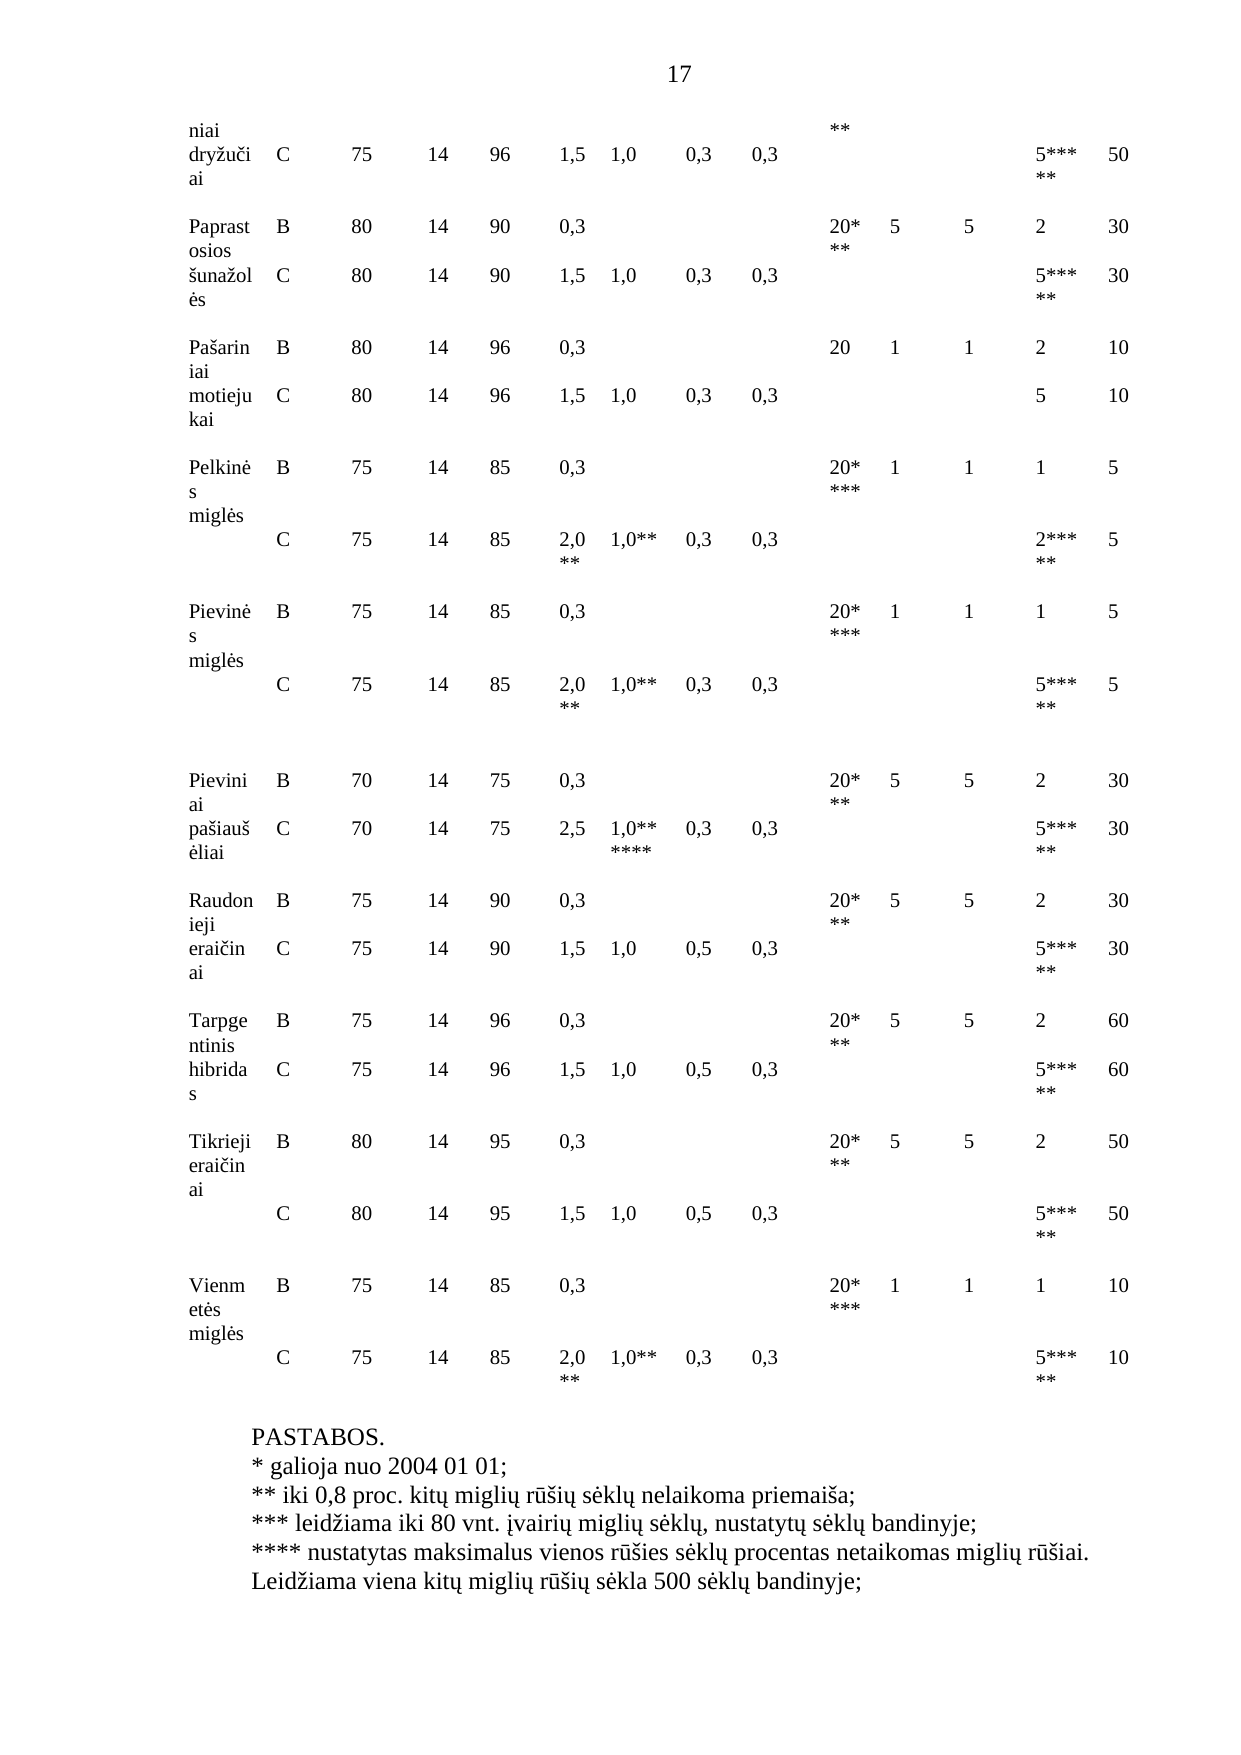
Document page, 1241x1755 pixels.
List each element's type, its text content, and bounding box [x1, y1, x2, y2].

table_cell 5 [1097, 455, 1176, 527]
table_cell [478, 720, 548, 744]
table_cell [878, 936, 952, 984]
table_cell [1024, 1249, 1097, 1273]
table_cell [674, 311, 740, 335]
table_cell [953, 1057, 1024, 1105]
table_cell [1024, 720, 1097, 744]
table_cell 14 [416, 1129, 478, 1201]
table_cell [1176, 335, 1181, 383]
table_cell [478, 431, 548, 455]
table_cell [953, 118, 1024, 142]
table_cell [548, 431, 599, 455]
table_cell 14 [416, 527, 478, 575]
table_cell [1176, 1249, 1181, 1273]
table_cell 2 [1024, 768, 1097, 816]
table_cell [878, 311, 952, 335]
table_cell [340, 720, 416, 744]
table_cell 1,5 [548, 1057, 599, 1105]
table_cell [548, 190, 599, 214]
table_cell [740, 575, 818, 599]
table_cell 0,3 [548, 1273, 599, 1345]
table_cell 1,5 [548, 936, 599, 984]
table_cell [1176, 311, 1181, 335]
table_cell [818, 263, 878, 311]
table_cell 1 [1024, 599, 1097, 672]
table_cell 75 [340, 527, 416, 575]
table_cell [878, 864, 952, 888]
table_cell 85 [478, 672, 548, 720]
table_cell [1176, 1273, 1181, 1345]
table_cell 14 [416, 263, 478, 311]
table_cell [740, 1105, 818, 1129]
table_cell 14 [416, 335, 478, 383]
table_cell [740, 720, 818, 744]
table_cell [818, 431, 878, 455]
table_cell 5***** [1024, 1057, 1097, 1105]
table_cell 90 [478, 263, 548, 311]
table_cell [1097, 984, 1176, 1008]
table_cell 14 [416, 214, 478, 262]
table_cell [177, 311, 265, 335]
table_cell 5 [953, 1009, 1024, 1057]
table_cell [1176, 118, 1181, 142]
table_cell [1024, 575, 1097, 599]
table_cell [340, 1105, 416, 1129]
table_cell B [265, 214, 340, 262]
table_cell 80 [340, 1201, 416, 1249]
table_cell 75 [340, 1057, 416, 1105]
table_cell 5***** [1024, 142, 1097, 190]
table_cell 5 [953, 214, 1024, 262]
table_cell C [265, 263, 340, 311]
table_cell B [265, 599, 340, 672]
table_cell [1176, 1201, 1181, 1249]
table_cell 85 [478, 455, 548, 527]
table_cell 0,3 [674, 383, 740, 431]
table_cell 60 [1097, 1009, 1176, 1057]
table_cell 0,3 [674, 263, 740, 311]
table_cell [177, 1105, 265, 1129]
table_cell 1,5 [548, 142, 599, 190]
table_cell 10 [1097, 1345, 1176, 1393]
table_cell [1024, 984, 1097, 1008]
table_cell C [265, 383, 340, 431]
table_cell [177, 720, 265, 744]
table_cell 1,0****** [599, 816, 674, 864]
table_cell [953, 527, 1024, 575]
table_cell [548, 864, 599, 888]
table_cell Pieviniai [177, 768, 265, 816]
table_cell [1097, 720, 1176, 744]
table_cell [818, 720, 878, 744]
table_cell [1097, 1105, 1176, 1129]
table_cell [1176, 1057, 1181, 1105]
table_cell [674, 768, 740, 816]
table_cell [674, 984, 740, 1008]
table_cell [1176, 214, 1181, 262]
table_cell 96 [478, 335, 548, 383]
table_cell B [265, 1273, 340, 1345]
table_cell 80 [340, 214, 416, 262]
table_cell [740, 1273, 818, 1345]
table_cell B [265, 768, 340, 816]
table_cell 10 [1097, 1273, 1176, 1345]
table_cell 14 [416, 768, 478, 816]
table_cell [740, 311, 818, 335]
table_cell 30 [1097, 936, 1176, 984]
table_cell [1024, 744, 1097, 768]
table_cell [953, 142, 1024, 190]
table_cell [340, 744, 416, 768]
table_cell 5***** [1024, 263, 1097, 311]
table_cell [177, 672, 265, 720]
table_cell 0,3 [740, 1057, 818, 1105]
table_cell [416, 720, 478, 744]
table_cell [1176, 142, 1181, 190]
table_cell [416, 575, 478, 599]
table_cell 0,3 [740, 816, 818, 864]
table_cell [265, 575, 340, 599]
table_cell [740, 888, 818, 936]
table_cell [340, 431, 416, 455]
table_cell [740, 431, 818, 455]
table_cell 0,3 [548, 214, 599, 262]
table_cell [478, 744, 548, 768]
table_cell 10 [1097, 383, 1176, 431]
table_cell [599, 888, 674, 936]
table_cell 70 [340, 816, 416, 864]
table_cell [548, 1249, 599, 1273]
table_cell 1 [878, 335, 952, 383]
table_cell [1176, 431, 1181, 455]
table_cell 1,0** [599, 1345, 674, 1393]
table_cell [740, 1009, 818, 1057]
table_cell 20**** [818, 599, 878, 672]
table_cell [478, 984, 548, 1008]
table_cell [599, 575, 674, 599]
table_cell [674, 720, 740, 744]
table_cell [1176, 527, 1181, 575]
table_cell [265, 1249, 340, 1273]
table_cell [818, 190, 878, 214]
table_cell niai [177, 118, 265, 142]
table_cell [1176, 599, 1181, 672]
table_cell C [265, 1345, 340, 1393]
table_cell [1024, 1105, 1097, 1129]
table_cell 1,0 [599, 1201, 674, 1249]
table_cell [818, 1201, 878, 1249]
table_cell B [265, 1009, 340, 1057]
table_cell [740, 984, 818, 1008]
table_cell [674, 118, 740, 142]
table_cell dryžučiai [177, 142, 265, 190]
table_cell 0,3 [548, 599, 599, 672]
table_cell Vienmetės miglės [177, 1273, 265, 1345]
table_cell 5 [878, 888, 952, 936]
table_cell [818, 744, 878, 768]
table_cell [265, 431, 340, 455]
table_cell [265, 190, 340, 214]
table_cell [740, 744, 818, 768]
table_cell [416, 744, 478, 768]
table_cell [953, 190, 1024, 214]
table_cell [740, 214, 818, 262]
table_cell 0,5 [674, 936, 740, 984]
table_cell 80 [340, 263, 416, 311]
table_cell [599, 1249, 674, 1273]
table_cell 90 [478, 888, 548, 936]
table_cell 5 [953, 888, 1024, 936]
table_cell [878, 527, 952, 575]
table_cell [818, 142, 878, 190]
table_cell [1176, 1345, 1181, 1393]
table_cell 1 [953, 455, 1024, 527]
table_cell [478, 118, 548, 142]
table_cell [265, 311, 340, 335]
table_cell B [265, 888, 340, 936]
table_cell [818, 527, 878, 575]
table_cell [599, 1129, 674, 1201]
table_cell 0,3 [548, 335, 599, 383]
table_cell 20**** [818, 455, 878, 527]
table_cell [478, 311, 548, 335]
table_cell [953, 744, 1024, 768]
table_cell [177, 431, 265, 455]
table_cell [674, 599, 740, 672]
table_cell 20*** [818, 1129, 878, 1201]
table_cell [265, 1105, 340, 1129]
table_cell 30 [1097, 888, 1176, 936]
table_cell [177, 984, 265, 1008]
table_cell 14 [416, 1009, 478, 1057]
table_cell 14 [416, 455, 478, 527]
table_cell 95 [478, 1201, 548, 1249]
table_cell [953, 1345, 1024, 1393]
table_cell [1176, 263, 1181, 311]
table_cell [177, 575, 265, 599]
table_cell B [265, 455, 340, 527]
table_cell Tikrieji eraičinai [177, 1129, 265, 1201]
table_cell 1,0 [599, 1057, 674, 1105]
table_cell [177, 864, 265, 888]
table_cell 0,3 [548, 1129, 599, 1201]
table_cell [953, 431, 1024, 455]
table_cell 14 [416, 142, 478, 190]
table_cell [1097, 744, 1176, 768]
table_cell 0,3 [674, 672, 740, 720]
table_cell 5 [1097, 599, 1176, 672]
table_cell [416, 118, 478, 142]
table_cell Tarpgentinis [177, 1009, 265, 1057]
table_cell [599, 744, 674, 768]
table_cell eraičinai [177, 936, 265, 984]
table_cell 1,0 [599, 263, 674, 311]
table_cell 75 [340, 1009, 416, 1057]
table_cell [265, 118, 340, 142]
table_cell [548, 1105, 599, 1129]
table_cell [599, 118, 674, 142]
table_cell 0,3 [740, 936, 818, 984]
table_cell [548, 744, 599, 768]
table_cell [177, 190, 265, 214]
table_cell [1176, 1129, 1181, 1201]
table_cell [548, 311, 599, 335]
table_cell 50 [1097, 1129, 1176, 1201]
table_cell [1176, 1105, 1181, 1129]
table_cell [674, 335, 740, 383]
table_cell 2,0** [548, 527, 599, 575]
table_cell 30 [1097, 768, 1176, 816]
table_cell [674, 575, 740, 599]
table_cell 85 [478, 527, 548, 575]
table_cell [478, 864, 548, 888]
table_cell [1097, 118, 1176, 142]
table_cell 96 [478, 1009, 548, 1057]
table_cell 10 [1097, 335, 1176, 383]
table_cell [478, 1105, 548, 1129]
table_cell [599, 1009, 674, 1057]
table_cell [1024, 311, 1097, 335]
table_cell [416, 311, 478, 335]
table_cell [674, 1105, 740, 1129]
table_cell [1176, 575, 1181, 599]
table_cell [177, 1249, 265, 1273]
table_cell [878, 816, 952, 864]
table_cell [953, 984, 1024, 1008]
table_cell 75 [340, 455, 416, 527]
table_cell hibridas [177, 1057, 265, 1105]
table_cell 2***** [1024, 527, 1097, 575]
table_cell 5***** [1024, 1345, 1097, 1393]
table_cell [1176, 720, 1181, 744]
table_cell [599, 190, 674, 214]
table_cell [953, 936, 1024, 984]
table_cell [416, 190, 478, 214]
table_cell 2 [1024, 888, 1097, 936]
table_cell [953, 816, 1024, 864]
table_cell [1176, 816, 1181, 864]
table_cell ** [818, 118, 878, 142]
table_cell 1 [1024, 1273, 1097, 1345]
table_cell 1,0 [599, 383, 674, 431]
table_cell [599, 599, 674, 672]
table_cell 0,3 [674, 527, 740, 575]
table_cell 1 [878, 1273, 952, 1345]
table_cell C [265, 1057, 340, 1105]
table_cell 5 [878, 768, 952, 816]
table_cell [340, 864, 416, 888]
text **** nustatytas maksimalus vienos rūšies sėklų procentas netaikomas miglių rūšiai. [177, 1537, 1181, 1566]
table_cell 14 [416, 599, 478, 672]
table_cell 1,0** [599, 527, 674, 575]
table_cell Raudonieji [177, 888, 265, 936]
table_cell 50 [1097, 142, 1176, 190]
table_cell [548, 575, 599, 599]
table_cell 0,3 [740, 1345, 818, 1393]
table_cell 14 [416, 383, 478, 431]
table_cell [674, 431, 740, 455]
table_cell 85 [478, 1273, 548, 1345]
table_cell C [265, 816, 340, 864]
table_cell [548, 720, 599, 744]
table_cell 0,3 [740, 1201, 818, 1249]
table_cell [740, 335, 818, 383]
table_cell C [265, 936, 340, 984]
table_cell 2 [1024, 214, 1097, 262]
table_cell [878, 383, 952, 431]
text ** iki 0,8 proc. kitų miglių rūšių sėklų nelaikoma priemaiša; [177, 1480, 1181, 1508]
table_cell 2,0** [548, 1345, 599, 1393]
table_cell 96 [478, 142, 548, 190]
table_cell 75 [340, 142, 416, 190]
table_cell 1,5 [548, 263, 599, 311]
table_cell [878, 1345, 952, 1393]
table_cell 75 [340, 599, 416, 672]
table_cell 14 [416, 888, 478, 936]
table_cell 20*** [818, 768, 878, 816]
table_cell [1176, 455, 1181, 527]
table_cell 5 [878, 1009, 952, 1057]
table_cell 1,0** [599, 672, 674, 720]
table_cell [416, 1105, 478, 1129]
table_cell 75 [478, 768, 548, 816]
table_cell 1,5 [548, 1201, 599, 1249]
table_cell [416, 1249, 478, 1273]
table_cell [1097, 311, 1176, 335]
table_cell [1176, 383, 1181, 431]
table_cell [599, 431, 674, 455]
table_cell 30 [1097, 816, 1176, 864]
table_cell [953, 1105, 1024, 1129]
table_cell [878, 984, 952, 1008]
table_cell 96 [478, 383, 548, 431]
table_cell [818, 1105, 878, 1129]
table_cell [1024, 431, 1097, 455]
table_cell 50 [1097, 1201, 1176, 1249]
table_cell [878, 575, 952, 599]
table_cell 14 [416, 1201, 478, 1249]
table_cell 2,0** [548, 672, 599, 720]
table_cell 14 [416, 816, 478, 864]
table_cell [265, 744, 340, 768]
table_cell [818, 936, 878, 984]
table_cell [674, 744, 740, 768]
table_cell [1176, 888, 1181, 936]
table_cell 75 [340, 1273, 416, 1345]
text * galioja nuo 2004 01 01; [177, 1451, 1181, 1480]
table_cell [878, 744, 952, 768]
table_cell 1 [953, 599, 1024, 672]
table_cell 5***** [1024, 672, 1097, 720]
table_cell [599, 455, 674, 527]
table_cell C [265, 1201, 340, 1249]
text *** leidžiama iki 80 vnt. įvairių miglių sėklų, nustatytų sėklų bandinyje; [177, 1508, 1181, 1537]
table_cell [878, 1105, 952, 1129]
table_cell [1024, 118, 1097, 142]
table_cell 5 [1097, 527, 1176, 575]
table_cell [599, 335, 674, 383]
table_cell 20 [818, 335, 878, 383]
table_cell 1 [878, 455, 952, 527]
table_cell 2 [1024, 335, 1097, 383]
table_cell [1176, 768, 1181, 816]
table_cell [1097, 575, 1176, 599]
table_cell [674, 1009, 740, 1057]
table_cell 5***** [1024, 936, 1097, 984]
table_cell [818, 864, 878, 888]
table_cell [674, 888, 740, 936]
table_cell Pelkinės miglės [177, 455, 265, 527]
table_cell 5 [1097, 672, 1176, 720]
table_cell [599, 984, 674, 1008]
table_cell 60 [1097, 1057, 1176, 1105]
table_cell [416, 984, 478, 1008]
table_cell [818, 984, 878, 1008]
table_cell 0,3 [740, 383, 818, 431]
table_cell [878, 720, 952, 744]
table_cell [878, 1201, 952, 1249]
table_cell 5***** [1024, 1201, 1097, 1249]
table_cell [1176, 936, 1181, 984]
table_cell [740, 190, 818, 214]
table_cell [177, 1201, 265, 1249]
table_cell 5 [1024, 383, 1097, 431]
table_cell [1176, 1009, 1181, 1057]
table_cell 75 [340, 888, 416, 936]
table_cell 14 [416, 1273, 478, 1345]
table_cell [340, 1249, 416, 1273]
table_cell 14 [416, 936, 478, 984]
table_cell [818, 575, 878, 599]
table_cell 80 [340, 383, 416, 431]
table_cell 5 [953, 1129, 1024, 1201]
table_cell [1176, 984, 1181, 1008]
table_cell [599, 768, 674, 816]
table_cell 0,3 [548, 455, 599, 527]
table_cell 1,5 [548, 383, 599, 431]
table_cell [265, 864, 340, 888]
table_cell [818, 383, 878, 431]
table_cell 1 [953, 1273, 1024, 1345]
table_cell [340, 984, 416, 1008]
table_cell [340, 190, 416, 214]
table_cell [478, 1249, 548, 1273]
table_cell 70 [340, 768, 416, 816]
table_cell 30 [1097, 263, 1176, 311]
table_cell [953, 263, 1024, 311]
table_cell 1,0 [599, 936, 674, 984]
table_cell [878, 1249, 952, 1273]
table_cell 5***** [1024, 816, 1097, 864]
table_cell [674, 214, 740, 262]
table_cell 90 [478, 214, 548, 262]
table_cell [599, 311, 674, 335]
text Leidžiama viena kitų miglių rūšių sėkla 500 sėklų bandinyje; [177, 1566, 1181, 1595]
table_cell [740, 864, 818, 888]
table_cell 75 [478, 816, 548, 864]
table_cell [674, 1249, 740, 1273]
text PASTABOS. [177, 1422, 1181, 1451]
table_cell [340, 575, 416, 599]
table_cell šunažolės [177, 263, 265, 311]
table_cell [177, 744, 265, 768]
table_cell [1176, 864, 1181, 888]
table_cell [953, 720, 1024, 744]
table_cell motiejukai [177, 383, 265, 431]
table_cell 1 [953, 335, 1024, 383]
table_cell 20*** [818, 214, 878, 262]
table_cell [1176, 744, 1181, 768]
table_cell [953, 672, 1024, 720]
table_cell 75 [340, 936, 416, 984]
table_cell 0,5 [674, 1057, 740, 1105]
table_cell [1097, 190, 1176, 214]
table_cell [416, 864, 478, 888]
table_cell 0,3 [740, 263, 818, 311]
table_cell Pašariniai [177, 335, 265, 383]
table_cell 75 [340, 672, 416, 720]
table_cell [177, 1345, 265, 1393]
table_cell [740, 1129, 818, 1201]
table_cell [1097, 864, 1176, 888]
table_cell [818, 672, 878, 720]
table_cell 2 [1024, 1129, 1097, 1201]
table_cell [1176, 190, 1181, 214]
table_cell 5 [953, 768, 1024, 816]
table_cell 5 [878, 214, 952, 262]
table_cell 0,3 [740, 672, 818, 720]
table_cell 2,5 [548, 816, 599, 864]
table_cell [599, 1105, 674, 1129]
table_cell [953, 1201, 1024, 1249]
table_cell [599, 720, 674, 744]
table_cell 0,3 [548, 768, 599, 816]
table_cell [818, 816, 878, 864]
table_cell 14 [416, 1057, 478, 1105]
table_cell 1 [1024, 455, 1097, 527]
table_cell [416, 431, 478, 455]
table_cell Paprastosios [177, 214, 265, 262]
table_cell [878, 431, 952, 455]
table_cell [599, 864, 674, 888]
table_cell 0,3 [674, 142, 740, 190]
table_cell 1 [878, 599, 952, 672]
table_cell 0,3 [548, 888, 599, 936]
table_cell 5 [878, 1129, 952, 1201]
table_cell C [265, 527, 340, 575]
table_cell [340, 118, 416, 142]
table_cell [548, 984, 599, 1008]
table_cell B [265, 335, 340, 383]
table_cell 14 [416, 1345, 478, 1393]
table_cell Pievinės miglės [177, 599, 265, 672]
table_cell [1024, 190, 1097, 214]
table_cell [674, 1273, 740, 1345]
table_cell [740, 768, 818, 816]
table_cell [478, 190, 548, 214]
table_cell [818, 1345, 878, 1393]
table_cell 80 [340, 335, 416, 383]
table_cell C [265, 672, 340, 720]
table_cell 0,3 [674, 816, 740, 864]
table_cell [878, 190, 952, 214]
table_cell [599, 214, 674, 262]
table_cell [265, 720, 340, 744]
table_cell 75 [340, 1345, 416, 1393]
table_cell [953, 311, 1024, 335]
table_cell [953, 864, 1024, 888]
table_cell 85 [478, 1345, 548, 1393]
table_cell [1097, 1249, 1176, 1273]
table_cell 30 [1097, 214, 1176, 262]
table_cell B [265, 1129, 340, 1201]
table_cell [340, 311, 416, 335]
table_cell 14 [416, 672, 478, 720]
table_cell 1,0 [599, 142, 674, 190]
table_cell [878, 263, 952, 311]
table_cell [818, 1057, 878, 1105]
table_cell [674, 190, 740, 214]
table_cell [548, 118, 599, 142]
table_cell [953, 575, 1024, 599]
table_cell 96 [478, 1057, 548, 1105]
table_cell [1024, 864, 1097, 888]
table_cell 0,3 [548, 1009, 599, 1057]
table_cell [674, 1129, 740, 1201]
table_cell [740, 599, 818, 672]
table_cell [674, 864, 740, 888]
table_cell [878, 672, 952, 720]
table_cell 95 [478, 1129, 548, 1201]
table_cell [953, 1249, 1024, 1273]
table_cell 0,3 [740, 527, 818, 575]
table_cell [878, 142, 952, 190]
table_cell [740, 1249, 818, 1273]
table_cell 20**** [818, 1273, 878, 1345]
table_cell [878, 118, 952, 142]
table_cell 0,5 [674, 1201, 740, 1249]
table_cell [478, 575, 548, 599]
table_cell 20*** [818, 888, 878, 936]
table_cell 90 [478, 936, 548, 984]
table_cell [818, 311, 878, 335]
table_cell 80 [340, 1129, 416, 1201]
table_cell 20*** [818, 1009, 878, 1057]
table_cell [878, 1057, 952, 1105]
table_cell [953, 383, 1024, 431]
table_cell [740, 118, 818, 142]
table_cell pašiaušėliai [177, 816, 265, 864]
table_cell [740, 455, 818, 527]
table_cell 85 [478, 599, 548, 672]
table_cell [265, 984, 340, 1008]
table_cell 0,3 [674, 1345, 740, 1393]
table_cell [1097, 431, 1176, 455]
table_cell [818, 1249, 878, 1273]
table_cell [1176, 672, 1181, 720]
table_cell [599, 1273, 674, 1345]
table_cell [177, 527, 265, 575]
table_cell [674, 455, 740, 527]
table_cell C [265, 142, 340, 190]
table_cell 2 [1024, 1009, 1097, 1057]
table_cell 0,3 [740, 142, 818, 190]
